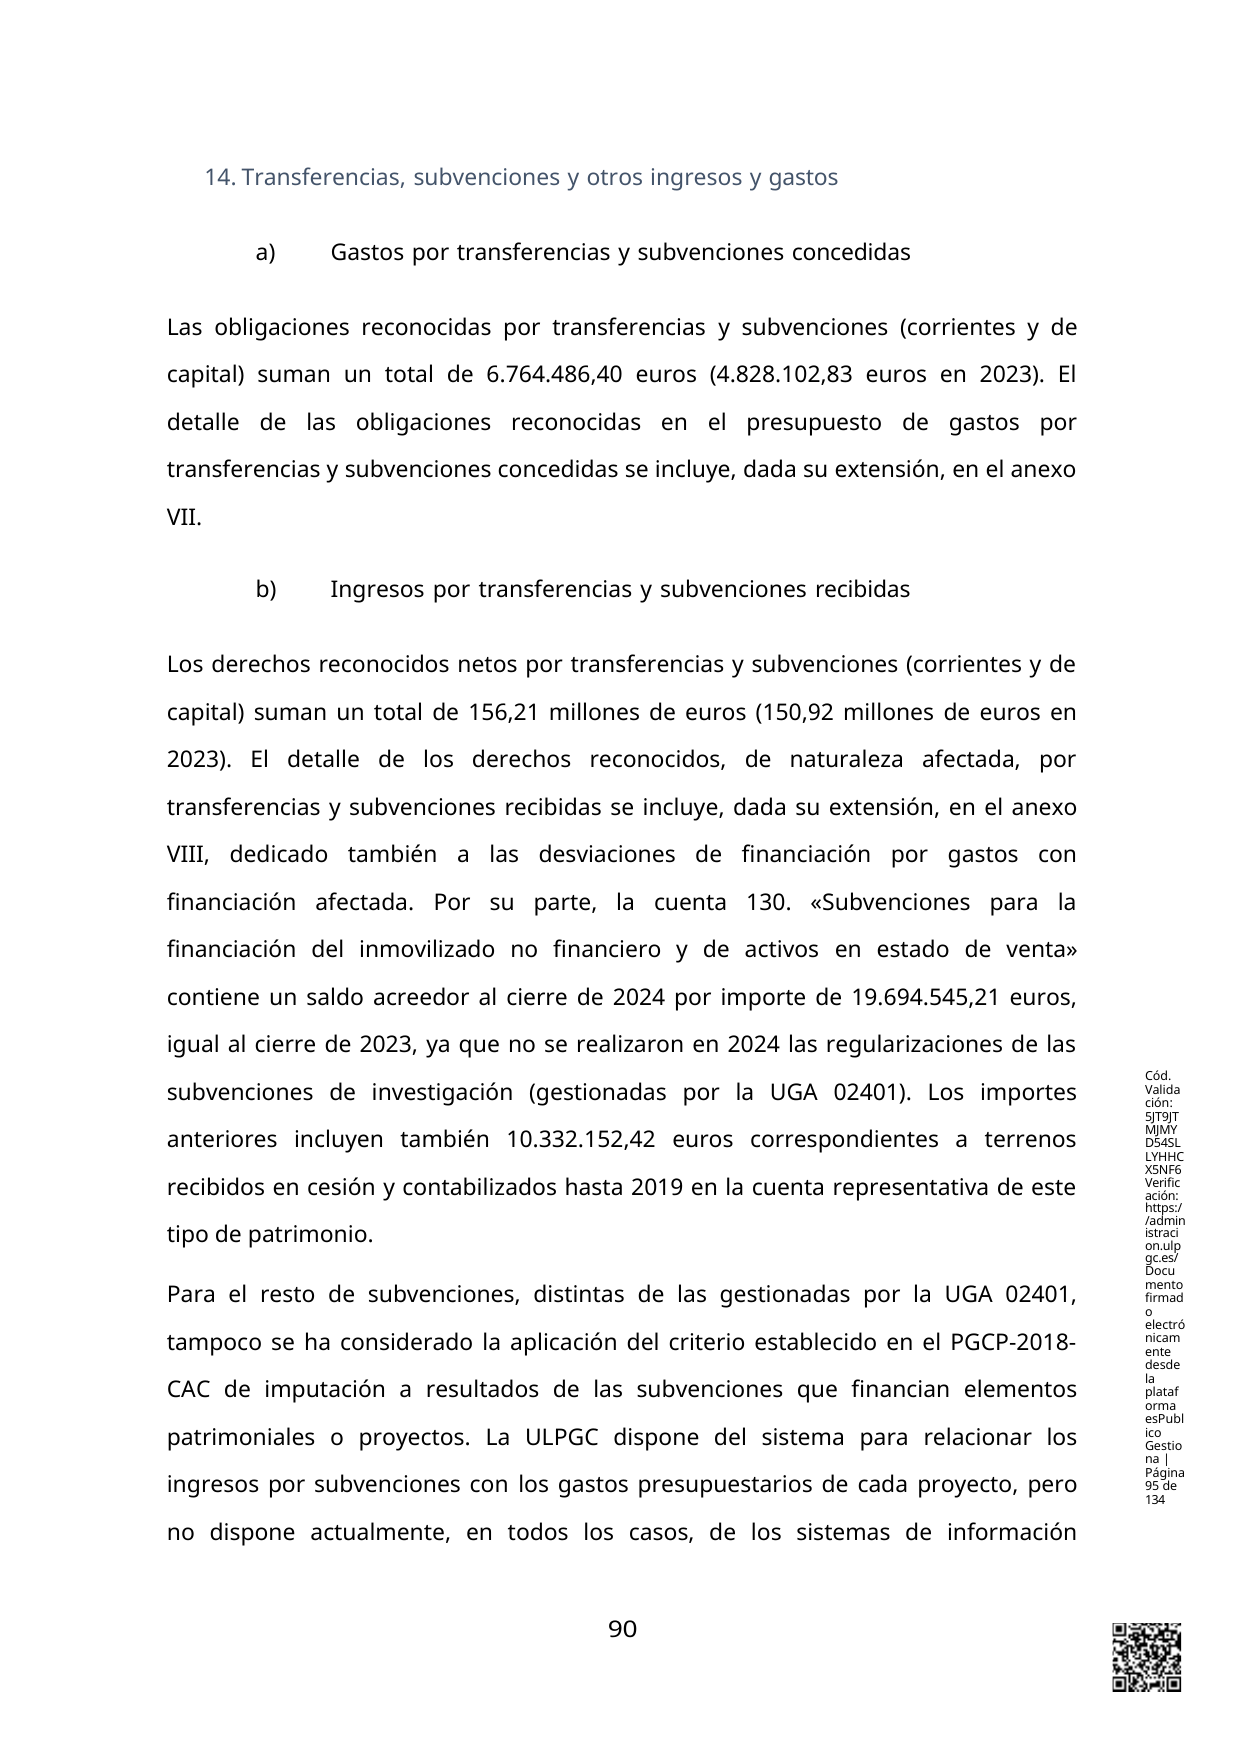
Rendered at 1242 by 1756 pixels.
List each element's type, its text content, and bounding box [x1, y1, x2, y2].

list Gastos por transferencias y subvenciones concedidas [255, 235, 1079, 267]
text Las obligaciones reconocidas por transferencias y subvenciones (corrientes y de capital) suman un total de 6.764.486,40 euros (4.828.102,83 euros en 2023). El detalle de las obligaciones reconocidas en el presupuesto de gastos por transferencias y subvenciones concedidas se incluye, dada su extensión, en el anexo VII. [167, 310, 1078, 532]
list Ingresos por transferencias y subvenciones recibidas [255, 573, 1079, 604]
list [1143, 1068, 1186, 1613]
list Documento firmado electrónicamente desde la plataforma esPublico Gestiona | Página 95 de 134 [1145, 1265, 1186, 1507]
list Verificación: https://administracion.ulpgc.es/ [1145, 1177, 1186, 1265]
text Los derechos reconocidos netos por transferencias y subvenciones (corrientes y de capital) suman un total de 156,21 millones de euros (150,92 millones de euros en 2023). El detalle de los derechos reconocidos, de naturaleza afectada, por transferencias y subvenciones recibidas se incluye, dada su extensión, en el anexo VIII, dedicado también a las desviaciones de financiación por gastos con financiación afectada. Por su parte, la cuenta 130. «Subvenciones para la financiación del inmovilizado no financiero y de activos en estado de venta» contiene un saldo acreedor al cierre de 2024 por importe de 19.694.545,21 euros, igual al cierre de 2023, ya que no se realizaron en 2024 las regularizaciones de las subvenciones de investigación (gestionadas por la UGA 02401). Los importes anteriores incluyen también 10.332.152,42 euros correspondientes a terrenos recibidos en cesión y contabilizados hasta 2019 en la cuenta representativa de este tipo de patrimonio. [167, 648, 1078, 1249]
text Para el resto de subvenciones, distintas de las gestionadas por la UGA 02401, tampoco se ha considerado la aplicación del criterio establecido en el PGCP-2018-CAC de imputación a resultados de las subvenciones que financian elementos patrimoniales o proyectos. La ULPGC dispone del sistema para relacionar los ingresos por subvenciones con los gastos presupuestarios de cada proyecto, pero no dispone actualmente, en todos los casos, de los sistemas de información [167, 1278, 1078, 1547]
list Transferencias, subvenciones y otros ingresos y gastos [204, 160, 1079, 192]
list Cód. Validación: 5JT9JTMJMYD54SLLYHHCX5NF6 [1145, 1070, 1186, 1177]
